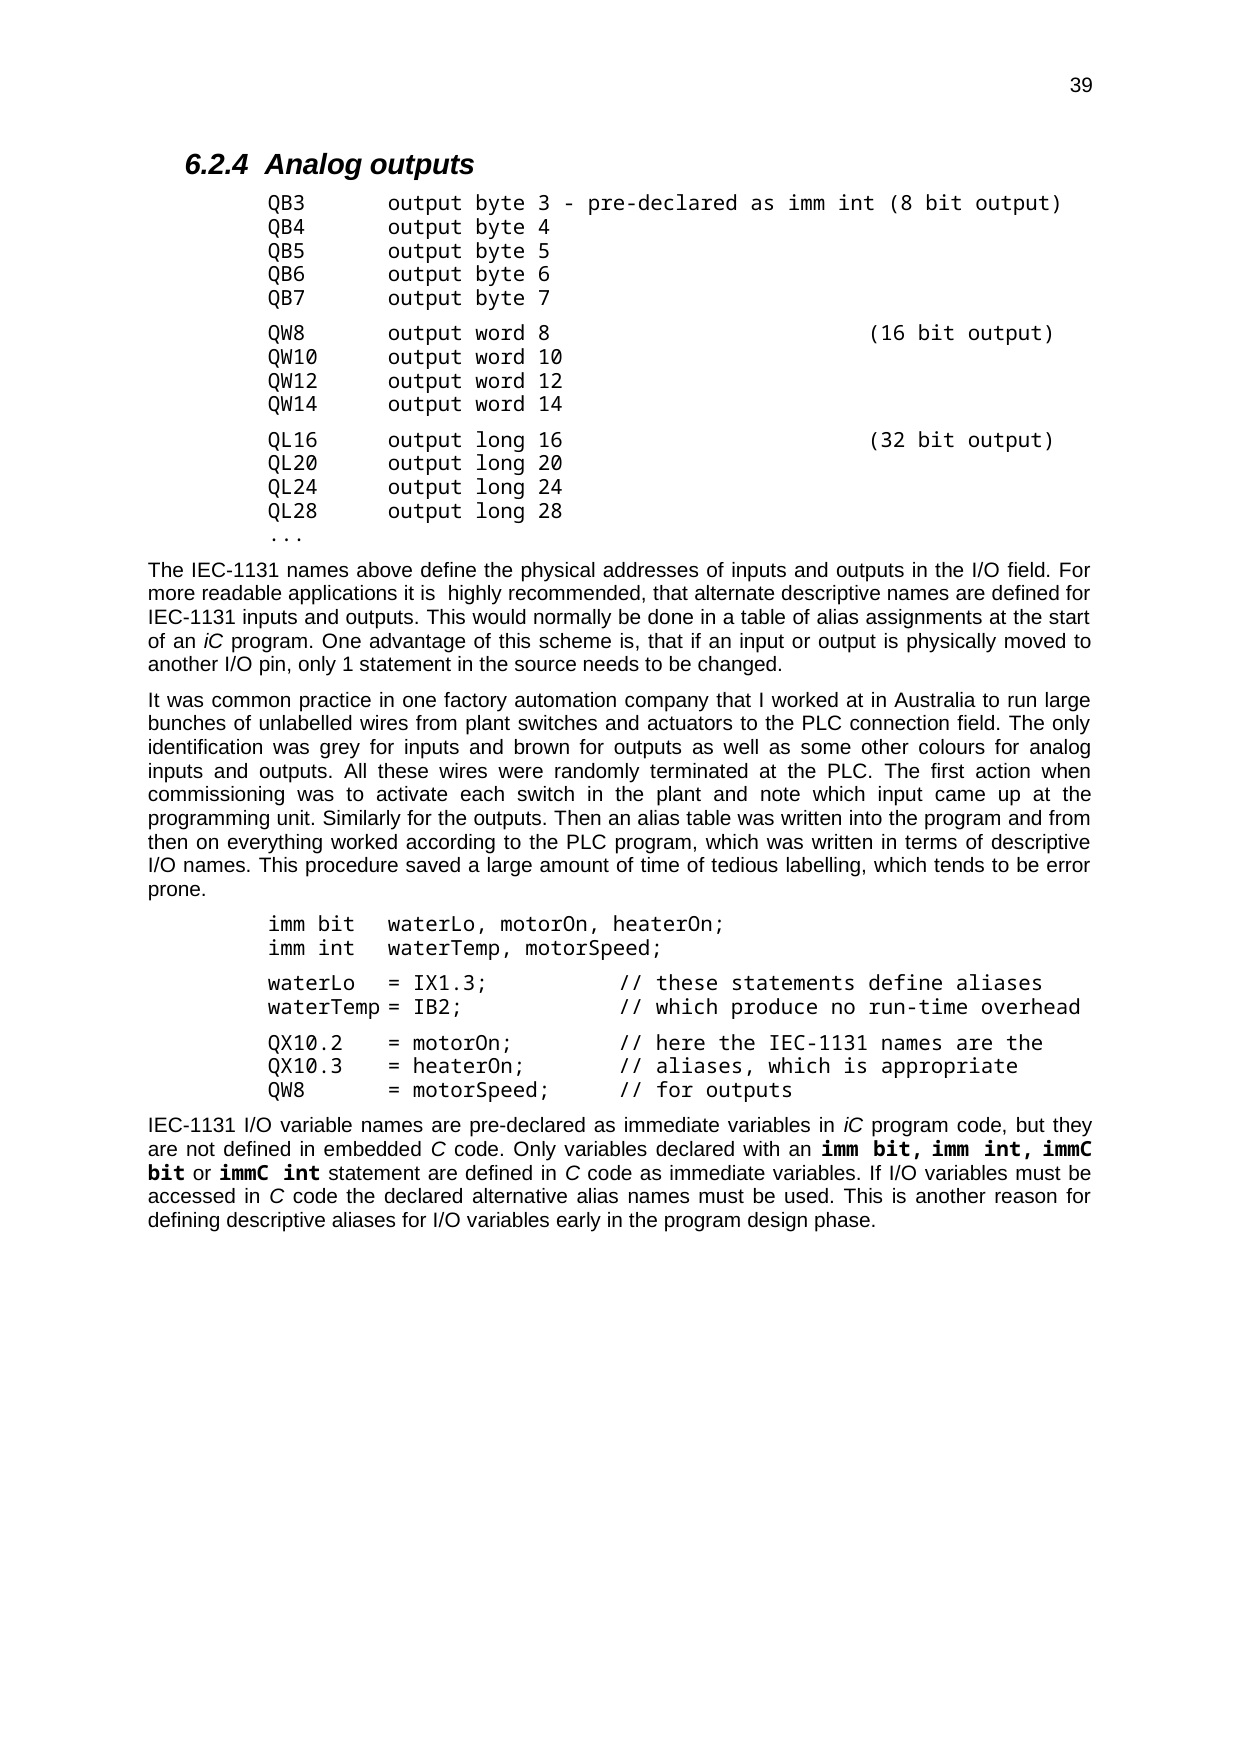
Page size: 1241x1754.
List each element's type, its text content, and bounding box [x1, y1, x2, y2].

text QW8 output word 8 (16 bit output) QW10 output word 10 QW12 output word 12 QW14 output word 14 [268, 322, 1092, 417]
text IEC-1131 I/O variable names are pre-declared as immediate variables in iC program code, but they are not defined in embedded C code. Only variables declared with an imm bit, imm int, immC bit or immC int statement are defined in C code as immediate variables. If I/O variables must be accessed in C code the declared alternative alias names must be used. This is another reason for defining descriptive aliases for I/O variables early in the program design phase. [148, 1114, 1092, 1232]
text QX10.2 = motorOn; // here the IEC-1131 names are the QX10.3 = heaterOn; // aliases, which is appropriate QW8 = motorSpeed; // for outputs [268, 1031, 1092, 1102]
text QL16 output long 16 (32 bit output) QL20 output long 20 QL24 output long 24 QL28 output long 28 ... [268, 428, 1092, 547]
subtitle Analog outputs [184, 148, 1092, 180]
text waterLo = IX1.3; // these statements define aliases waterTemp = IB2; // which produce no run-time overhead [268, 972, 1092, 1019]
text The IEC-1131 names above define the physical addresses of inputs and outputs in the I/O field. For more readable applications it is highly recommended, that alternate descriptive names are defined for IEC-1131 inputs and outputs. This would normally be done in a table of alias assignments at the start of an iC program. One advantage of this scheme is, that if an input or output is physically moved to another I/O pin, only 1 statement in the source needs to be changed. [148, 558, 1092, 677]
text It was common practice in one factory automation company that I worked at in Australia to run large bunches of unlabelled wires from plant switches and actuators to the PLC connection field. The only identification was grey for inputs and brown for outputs as well as some other colours for analog inputs and outputs. All these wires were randomly terminated at the PLC. The first action when commissioning was to activate each switch in the plant and note which input came up at the programming unit. Similarly for the outputs. Then an alias table was written into the program and from then on everything worked according to the PLC program, which was written in terms of descriptive I/O names. This procedure saved a large amount of time of tedious labelling, which tends to be error prone. [148, 688, 1092, 901]
text QB3 output byte 3 - pre-declared as imm int (8 bit output) QB4 output byte 4 QB5 output byte 5 QB6 output byte 6 QB7 output byte 7 [268, 192, 1092, 310]
text imm bit waterLo, motorOn, heaterOn; imm int waterTemp, motorSpeed; [268, 913, 1092, 960]
